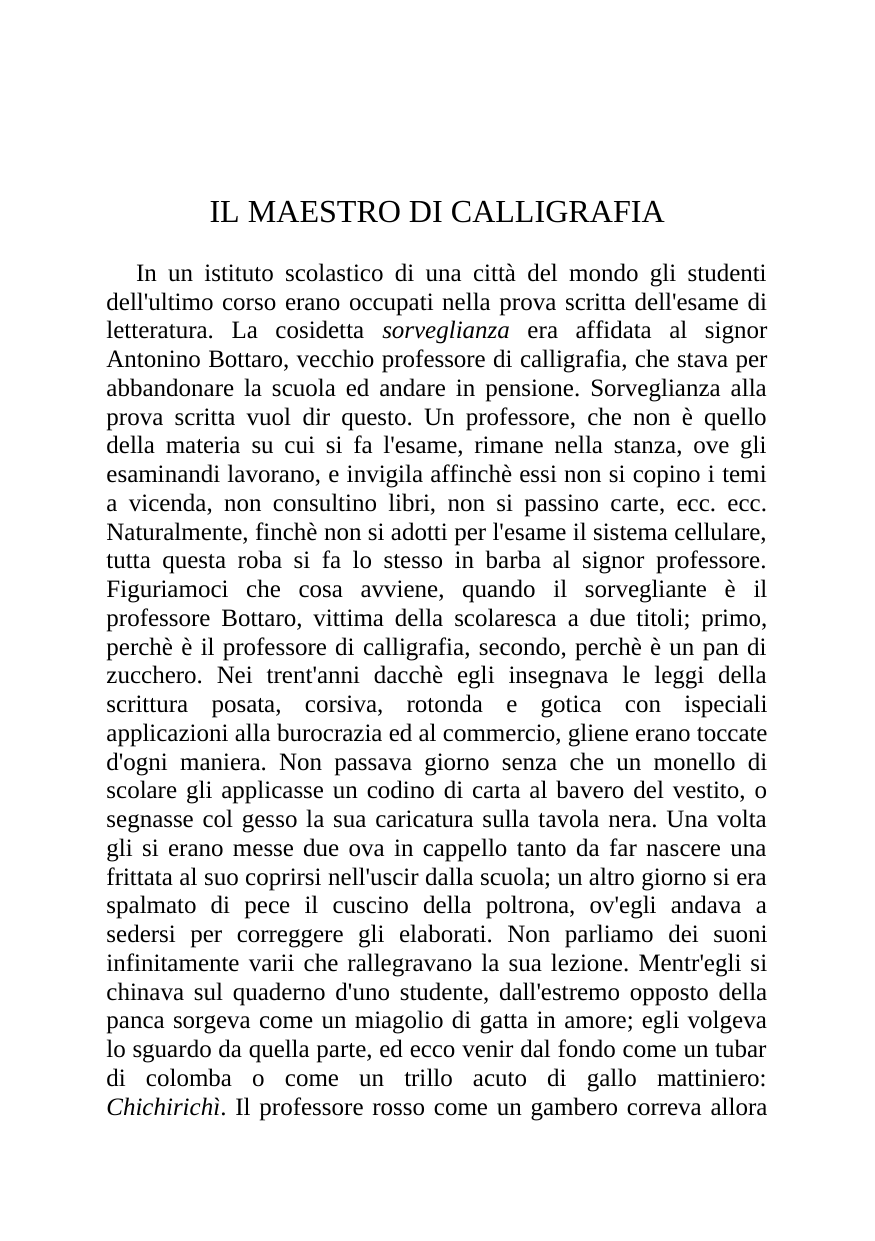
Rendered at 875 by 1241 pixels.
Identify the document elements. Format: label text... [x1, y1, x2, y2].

text In un istituto scolastico di una città del mondo gli studenti dell'ultimo corso erano occupati nella prova scritta dell'esame di letteratura. La cosidetta sorveglianza era affidata al signor Antonino Bottaro, vecchio professore di calligrafia, che stava per abbandonare la scuola ed andare in pensione. Sorveglianza alla prova scritta vuol dir questo. Un professore, che non è quello della materia su cui si fa l'esame, rimane nella stanza, ove gli esaminandi lavorano, e invigila affinchè essi non si copino i temi a vicenda, non consultino libri, non si passino carte, ecc. ecc. Naturalmente, finchè non si adotti per l'esame il sistema cellulare, tutta questa roba si fa lo stesso in barba al signor professore. Figuriamoci che cosa avviene, quando il sorvegliante è il professore Bottaro, vittima della scolaresca a due titoli; primo, perchè è il professore di calligrafia, secondo, perchè è un pan di zucchero. Nei trent'anni dacchè egli insegnava le leggi della scrittura posata, corsiva, rotonda e gotica con ispeciali applicazioni alla burocrazia ed al commercio, gliene erano toccate d'ogni maniera. Non passava giorno senza che un monello di scolare gli applicasse un codino di carta al bavero del vestito, o segnasse col gesso la sua caricatura sulla tavola nera. Una volta gli si erano messe due ova in cappello tanto da far nascere una frittata al suo coprirsi nell'uscir dalla scuola; un altro giorno si era spalmato di pece il cuscino della poltrona, ov'egli andava a sedersi per correggere gli elaborati. Non parliamo dei suoni infinitamente varii che rallegravano la sua lezione. Mentr'egli si chinava sul quaderno d'uno studente, dall'estremo opposto della panca sorgeva come un miagolio di gatta in amore; egli volgeva lo sguardo da quella parte, ed ecco venir dal fondo come un tubar di colomba o come un trillo acuto di gallo mattiniero: Chichirichì. Il professore rosso come un gambero correva allora [106, 258, 768, 1121]
subtitle IL MAESTRO DI CALLIGRAFIA [106, 192, 768, 229]
